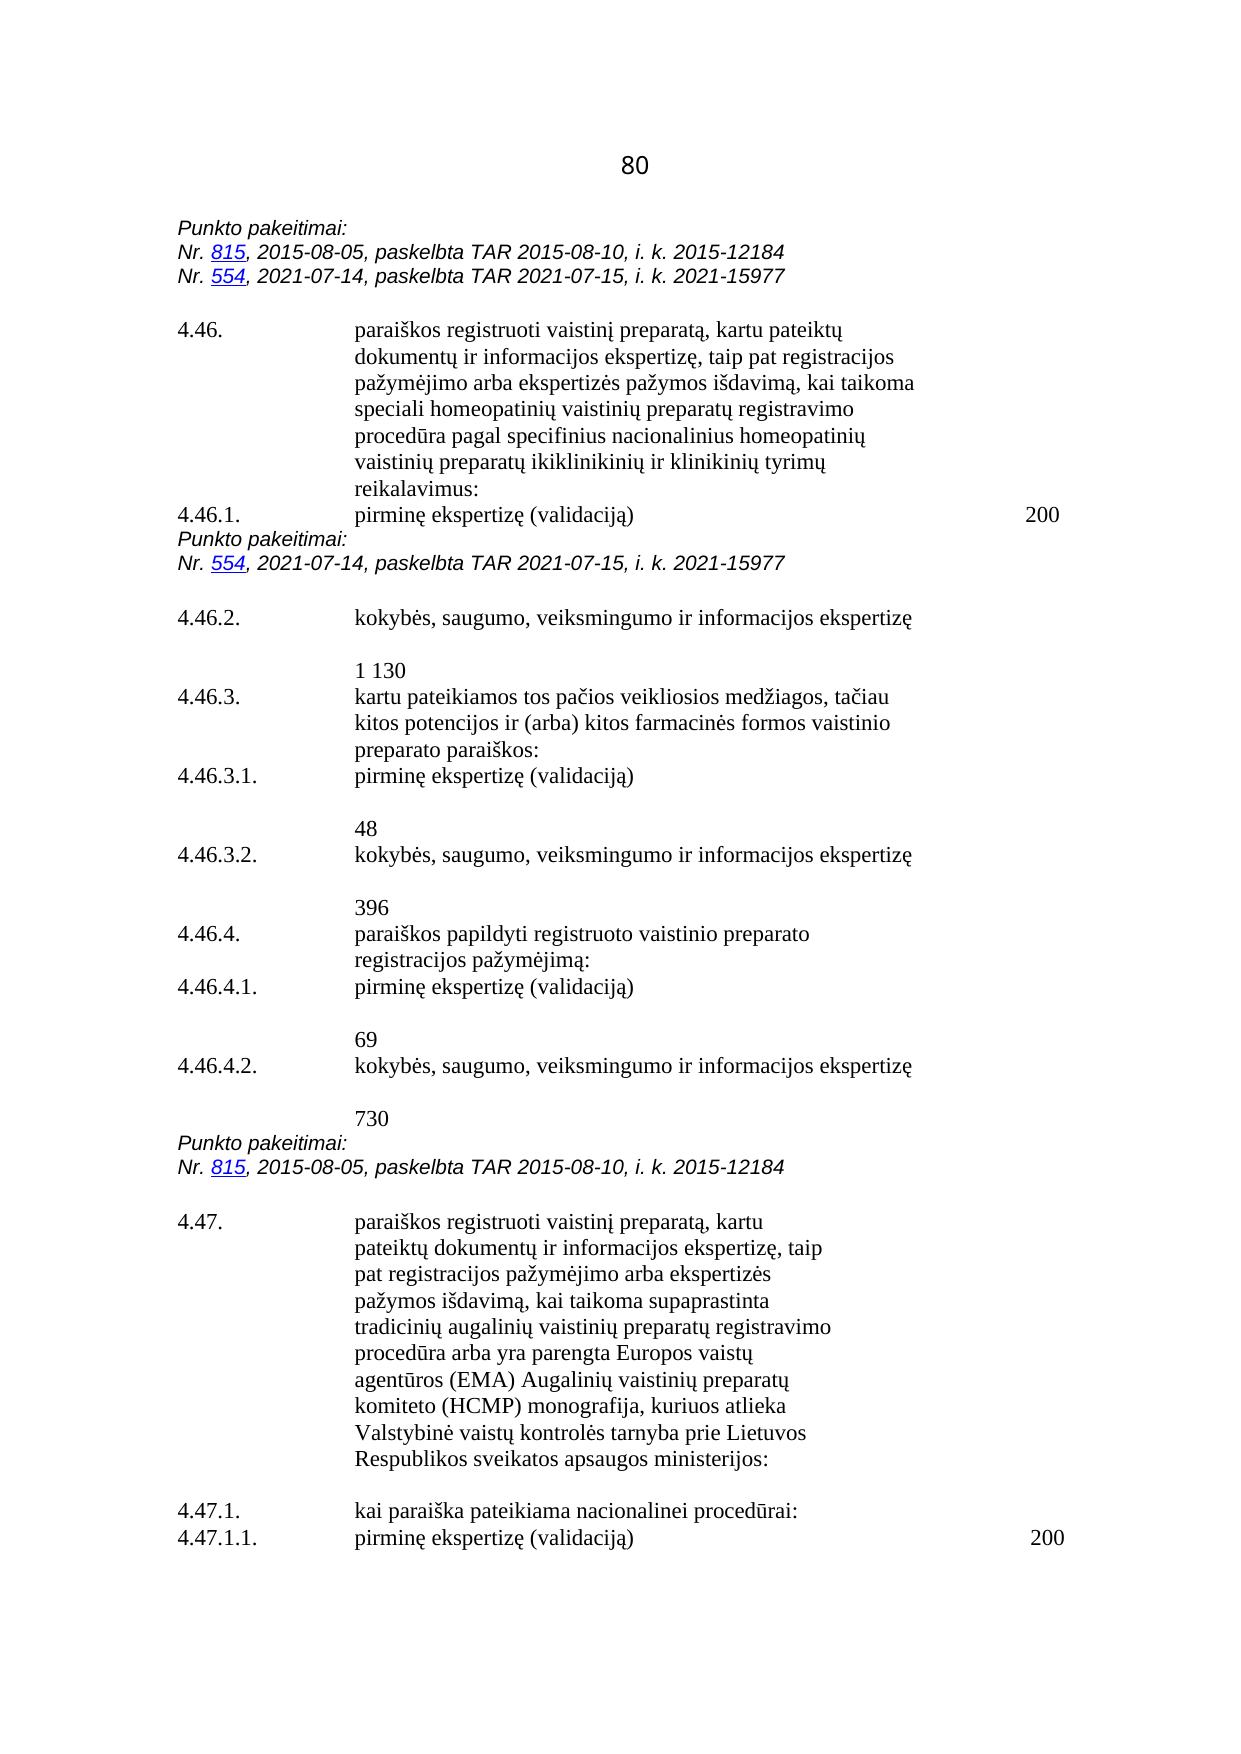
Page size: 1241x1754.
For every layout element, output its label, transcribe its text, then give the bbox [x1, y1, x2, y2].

text registracijos pažymėjimą: [354, 947, 945, 973]
text 4.47.1.1. pirminę ekspertizę (validaciją) 200 [177, 1524, 1092, 1550]
text pažymėjimo arba ekspertizės pažymos išdavimą, kai taikoma [354, 369, 945, 396]
text speciali homeopatinių vaistinių preparatų registravimo [354, 396, 945, 422]
text 4.46.2. kokybės, saugumo, veiksmingumo ir informacijos ekspertizę 1 130 [177, 604, 945, 683]
text 4.47. paraiškos registruoti vaistinį preparatą, kartu pateiktų dokumentų ir informacijos ekspertizę, taip pat registracijos pažymėjimo arba ekspertizės pažymos išdavimą, kai taikoma supaprastinta tradicinių augalinių vaistinių preparatų registravimo procedūra arba yra parengta Europos vaistų agentūros (EMA) Augalinių vaistinių preparatų komiteto (HCMP) monografija, kuriuos atlieka Valstybinė vaistų kontrolės tarnyba prie Lietuvos Respublikos sveikatos apsaugos ministerijos: [177, 1208, 841, 1498]
text 4.46.4. paraiškos papildyti registruoto vaistinio preparato [177, 920, 945, 947]
text vaistinių preparatų ikiklinikinių ir klinikinių tyrimų [354, 448, 945, 474]
text Punkto pakeitimai: [177, 216, 1092, 240]
text 4.47.1. kai paraiška pateikiama nacionalinei procedūrai: [177, 1498, 1092, 1524]
text Nr. 815, 2015-08-05, paskelbta TAR 2015-08-10, i. k. 2015-12184 [177, 240, 1092, 264]
text 4.46.3.2. kokybės, saugumo, veiksmingumo ir informacijos ekspertizę 396 [177, 841, 945, 920]
text dokumentų ir informacijos ekspertizę, taip pat registracijos [354, 343, 945, 369]
text Nr. 554, 2021-07-14, paskelbta TAR 2021-07-15, i. k. 2021-15977 [177, 264, 1092, 288]
text Punkto pakeitimai: [177, 527, 1092, 551]
text Nr. 815, 2015-08-05, paskelbta TAR 2015-08-10, i. k. 2015-12184 [177, 1155, 1092, 1179]
text 4.46.1. pirminę ekspertizę (validaciją) 200 [177, 501, 1092, 527]
text reikalavimus: [354, 474, 945, 501]
text Punkto pakeitimai: [177, 1131, 1092, 1155]
text kitos potencijos ir (arba) kitos farmacinės formos vaistinio [354, 709, 945, 736]
text 4.46.4.1. pirminę ekspertizę (validaciją) 69 [177, 973, 945, 1052]
text preparato paraiškos: [354, 736, 945, 762]
text 4.46. paraiškos registruoti vaistinį preparatą, kartu pateiktų [177, 316, 945, 343]
text Nr. 554, 2021-07-14, paskelbta TAR 2021-07-15, i. k. 2021-15977 [177, 551, 1092, 575]
text 4.46.3. kartu pateikiamos tos pačios veikliosios medžiagos, tačiau [177, 683, 945, 709]
text 4.46.3.1. pirminę ekspertizę (validaciją) 48 [177, 762, 945, 841]
text procedūra pagal specifinius nacionalinius homeopatinių [354, 422, 945, 448]
text 4.46.4.2. kokybės, saugumo, veiksmingumo ir informacijos ekspertizę 730 [177, 1052, 945, 1131]
